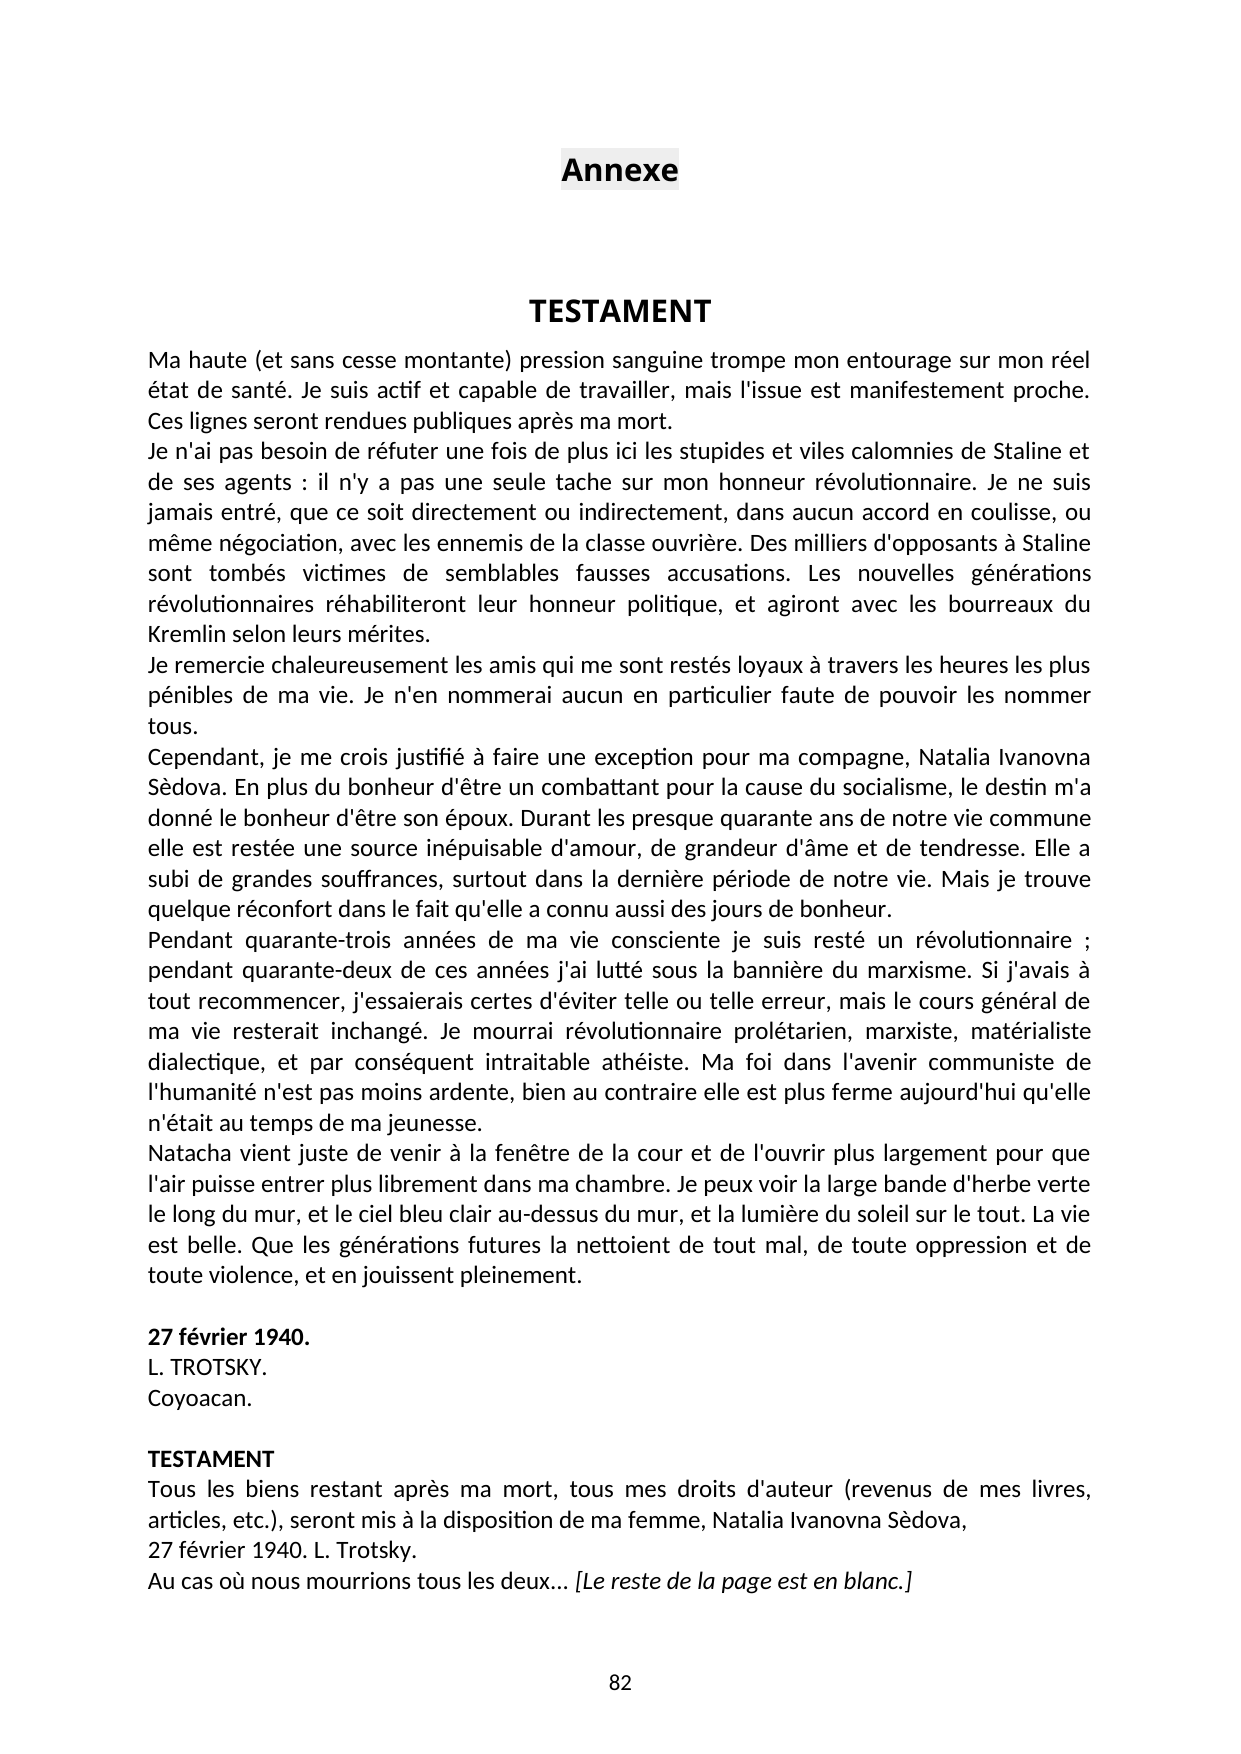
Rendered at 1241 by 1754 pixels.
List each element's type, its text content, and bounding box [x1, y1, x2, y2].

text Coyoacan. [148, 1382, 1093, 1412]
text L. TROTSKY. [148, 1351, 1093, 1382]
text Je remercie chaleureusement les amis qui me sont restés loyaux à travers les heures les plus pénibles de ma vie. Je n'en nommerai aucun en particulier faute de pouvoir les nommer tous. [148, 649, 1093, 741]
text Au cas où nous mourrions tous les deux... [Le reste de la page est en blanc.] [148, 1565, 1093, 1595]
text Natacha vient juste de venir à la fenêtre de la cour et de l'ouvrir plus largement pour que l'air puisse entrer plus librement dans ma chambre. Je peux voir la large bande d'herbe verte le long du mur, et le ciel bleu clair au-dessus du mur, et la lumière du soleil sur le tout. La vie est belle. Que les générations futures la nettoient de tout mal, de toute oppression et de toute violence, et en jouissent pleinement. [148, 1137, 1093, 1290]
text Pendant quarante-trois années de ma vie consciente je suis resté un révolutionnaire ; pendant quarante-deux de ces années j'ai lutté sous la bannière du marxisme. Si j'avais à tout recommencer, j'essaierais certes d'éviter telle ou telle erreur, mais le cours général de ma vie resterait inchangé. Je mourrai révolutionnaire prolétarien, marxiste, matérialiste dialectique, et par conséquent intraitable athéiste. Ma foi dans l'avenir communiste de l'humanité n'est pas moins ardente, bien au contraire elle est plus ferme aujourd'hui qu'elle n'était au temps de ma jeunesse. [148, 924, 1093, 1137]
text Cependant, je me crois justifié à faire une exception pour ma compagne, Natalia Ivanovna Sèdova. En plus du bonheur d'être un combattant pour la cause du socialisme, le destin m'a donné le bonheur d'être son époux. Durant les presque quarante ans de notre vie commune elle est restée une source inépuisable d'amour, de grandeur d'âme et de tendresse. Elle a subi de grandes souffrances, surtout dans la dernière période de notre vie. Mais je trouve quelque réconfort dans le fait qu'elle a connu aussi des jours de bonheur. [148, 741, 1093, 924]
text Tous les biens restant après ma mort, tous mes droits d'auteur (revenus de mes livres, articles, etc.), seront mis à la disposition de ma femme, Natalia Ivanovna Sèdova, [148, 1473, 1093, 1534]
text 27 février 1940. L. Trotsky. [148, 1534, 1093, 1565]
text TESTAMENT [148, 1443, 1093, 1473]
text Ma haute (et sans cesse montante) pression sanguine trompe mon entourage sur mon réel état de santé. Je suis actif et capable de travailler, mais l'issue est manifestement proche. Ces lignes seront rendues publiques après ma mort. [148, 344, 1093, 436]
subtitle Annexe [148, 148, 1093, 190]
subtitle TESTAMENT [148, 289, 1093, 331]
text Je n'ai pas besoin de réfuter une fois de plus ici les stupides et viles calomnies de Staline et de ses agents : il n'y a pas une seule tache sur mon honneur révolutionnaire. Je ne suis jamais entré, que ce soit directement ou indirectement, dans aucun accord en coulisse, ou même négociation, avec les ennemis de la classe ouvrière. Des milliers d'opposants à Staline sont tombés victimes de semblables fausses accusations. Les nouvelles générations révolutionnaires réhabiliteront leur honneur politique, et agiront avec les bourreaux du Kremlin selon leurs mérites. [148, 436, 1093, 649]
text 27 février 1940. [148, 1321, 1093, 1351]
